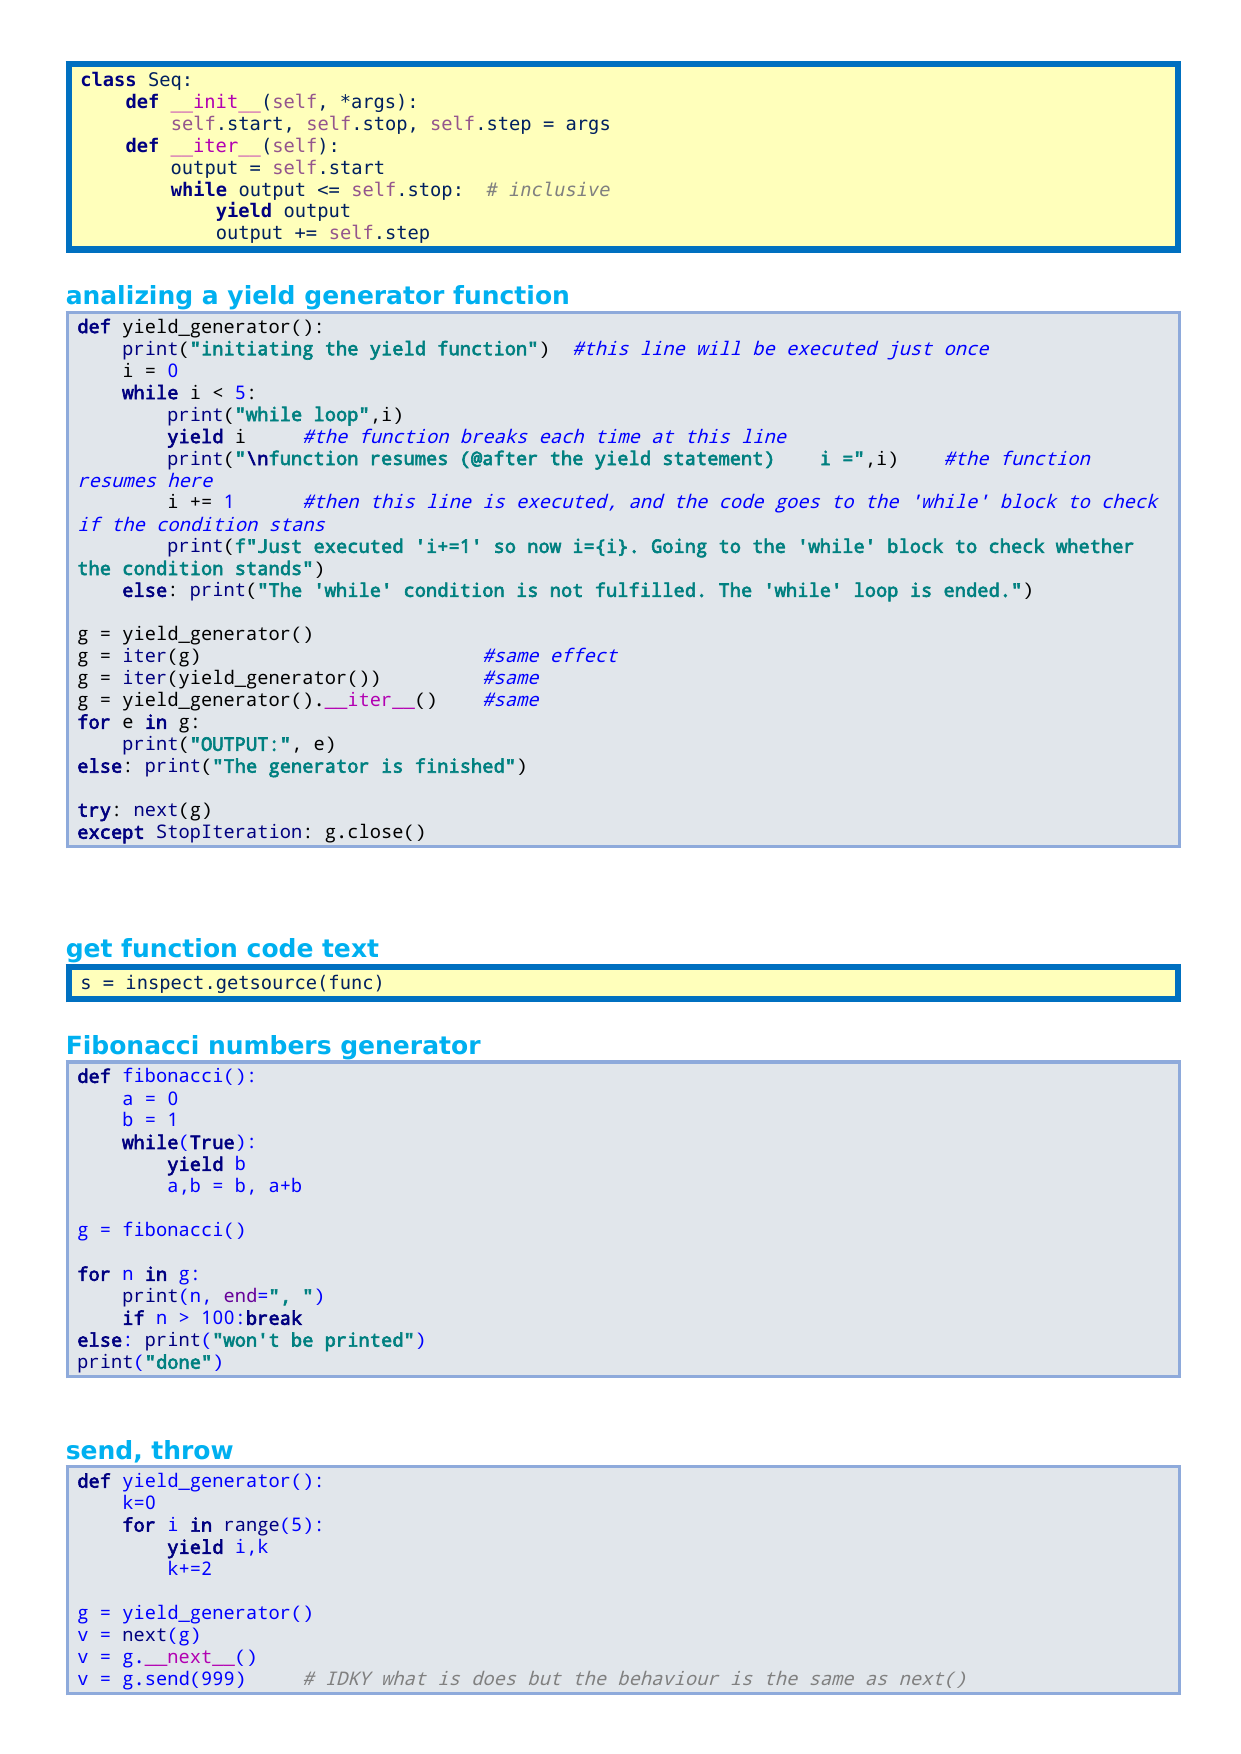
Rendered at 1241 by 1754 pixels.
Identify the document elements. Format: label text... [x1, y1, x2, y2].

title send, throw [66, 1436, 1181, 1465]
text class Seq: def __init__(self, *args): self.start, self.stop, self.step = args def __iter__(self): output = self.start while output <= self.stop: # inclusive yield output output += self.step [72, 67, 1175, 246]
title analizing a yield generator function [66, 281, 1181, 311]
title get function code text [66, 935, 1181, 964]
text s = inspect.getsource(func) [72, 970, 1175, 996]
text def yield_generator(): k=0 for i in range(5): yield i,k k+=2 g = yield_generator() v = next(g) v = g.__next__() v = g.send(999) # IDKY what is does but the behaviour is the same as next() [69, 1468, 1178, 1692]
text def yield_generator(): print("initiating the yield function") #this line will be executed just once i = 0 while i < 5: print("while loop",i) yield i #the function breaks each time at this line print("\nfunction resumes (@after the yield statement) i =",i) #the function resumes here i += 1 #then this line is executed, and the code goes to the 'while' block to check if the condition stans print(f"Just executed 'i+=1' so now i={i}. Going to the 'while' block to check whether the condition stands") else: print("The 'while' condition is not fulfilled. The 'while' loop is ended.") g = yield_generator() g = iter(g) #same effect g = iter(yield_generator()) #same g = yield_generator().__iter__() #same for e in g: print("OUTPUT:", e) else: print("The generator is finished") try: next(g) except StopIteration: g.close() [69, 314, 1178, 845]
title Fibonacci numbers generator [66, 1031, 1181, 1060]
text def fibonacci(): a = 0 b = 1 while(True): yield b a,b = b, a+b g = fibonacci() for n in g: print(n, end=", ") if n > 100:break else: print("won't be printed") print("done") [69, 1064, 1178, 1375]
